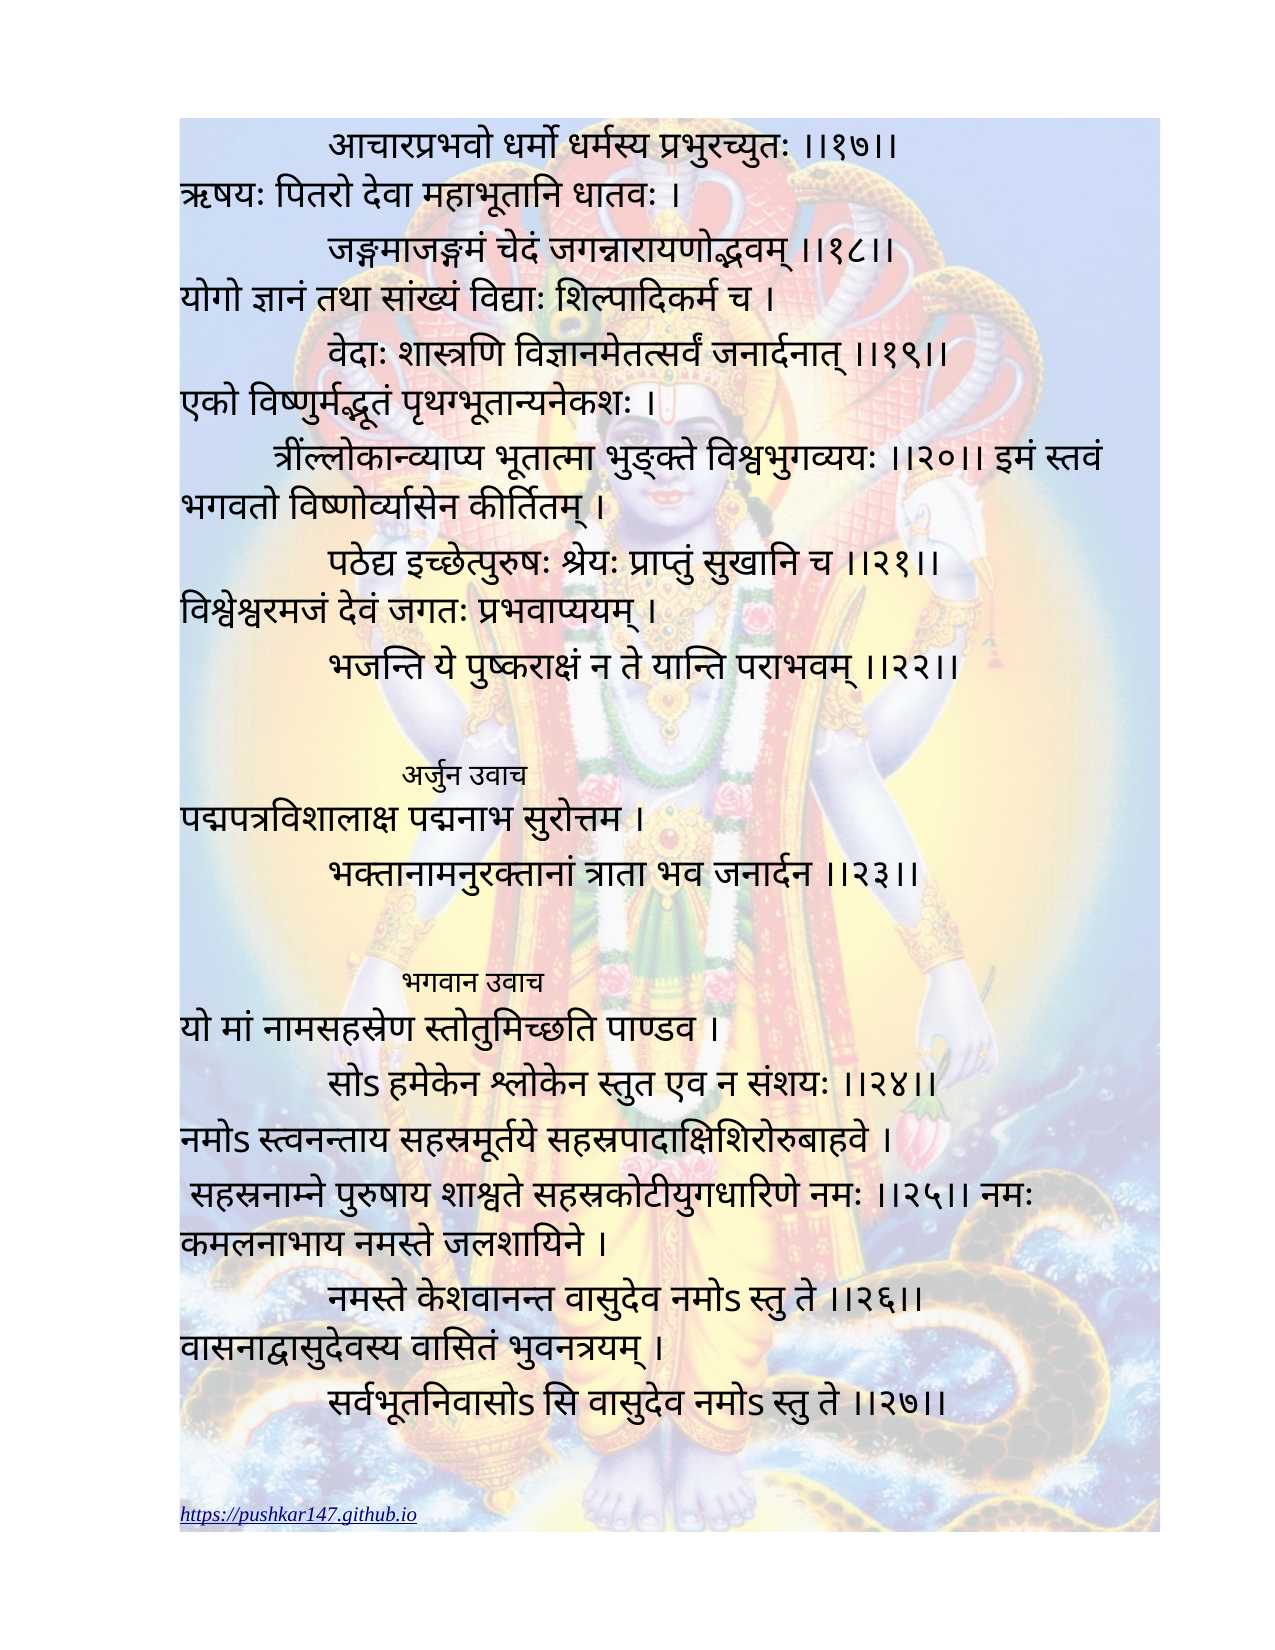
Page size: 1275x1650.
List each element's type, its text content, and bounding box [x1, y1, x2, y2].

text आचारप्रभवो धर्मो धर्मस्य प्रभुरच्युतः ।।१७।। ऋषयः पितरो देवा महाभूतानि धातवः । जङ्गमाजङ्गमं चेदं जगन्नारायणोद्भवम् ।।१८।। योगो ज्ञानं तथा सांख्यं विद्याः शिल्पादिकर्म च । वेदाः शास्त्रणि विज्ञानमेतत्सर्वं जनार्दनात् ।।१९।। एको विष्णुर्मद्भूतं पृथग्भूतान्यनेकशः । त्रींल्लोकान्व्याप्य भूतात्मा भुङ्क्ते विश्वभुगव्ययः ।।२०।। इमं स्तवं भगवतो विष्णोर्व्यासेन कीर्तितम् । पठेद्य इच्छेत्पुरुषः श्रेयः प्राप्तुं सुखानि च ।।२१।। विश्वेश्वरमजं देवं जगतः प्रभवाप्ययम् । भजन्ति ये पुष्कराक्षं न ते यान्ति पराभवम् ।।२२।। अर्जुन उवाच पद्मपत्रविशालाक्ष पद्मनाभ सुरोत्तम । भक्तानामनुरक्तानां त्राता भव जनार्दन ।।२३।। भगवान उवाच यो मां नामसहस्रेण स्तोतुमिच्छति पाण्डव । सोsहमेकेन श्लोकेन स्तुत एव न संशयः ।।२४।। नमोsस्त्वनन्ताय सहस्रमूर्तये सहस्रपादाक्षिशिरोरुबाहवे । सहस्रनाम्ने पुरुषाय शाश्वते सहस्रकोटीयुगधारिणे नमः ।।२५।। नमः कमलनाभाय नमस्ते जलशायिने । नमस्ते केशवानन्त वासुदेव नमोsस्तु ते ।।२६।। वासनाद्वासुदेवस्य वासितं भुवनत्रयम् । सर्वभूतनिवासोsसि वासुदेव नमोsस्तु ते ।।२७।। [180, 118, 1160, 1431]
